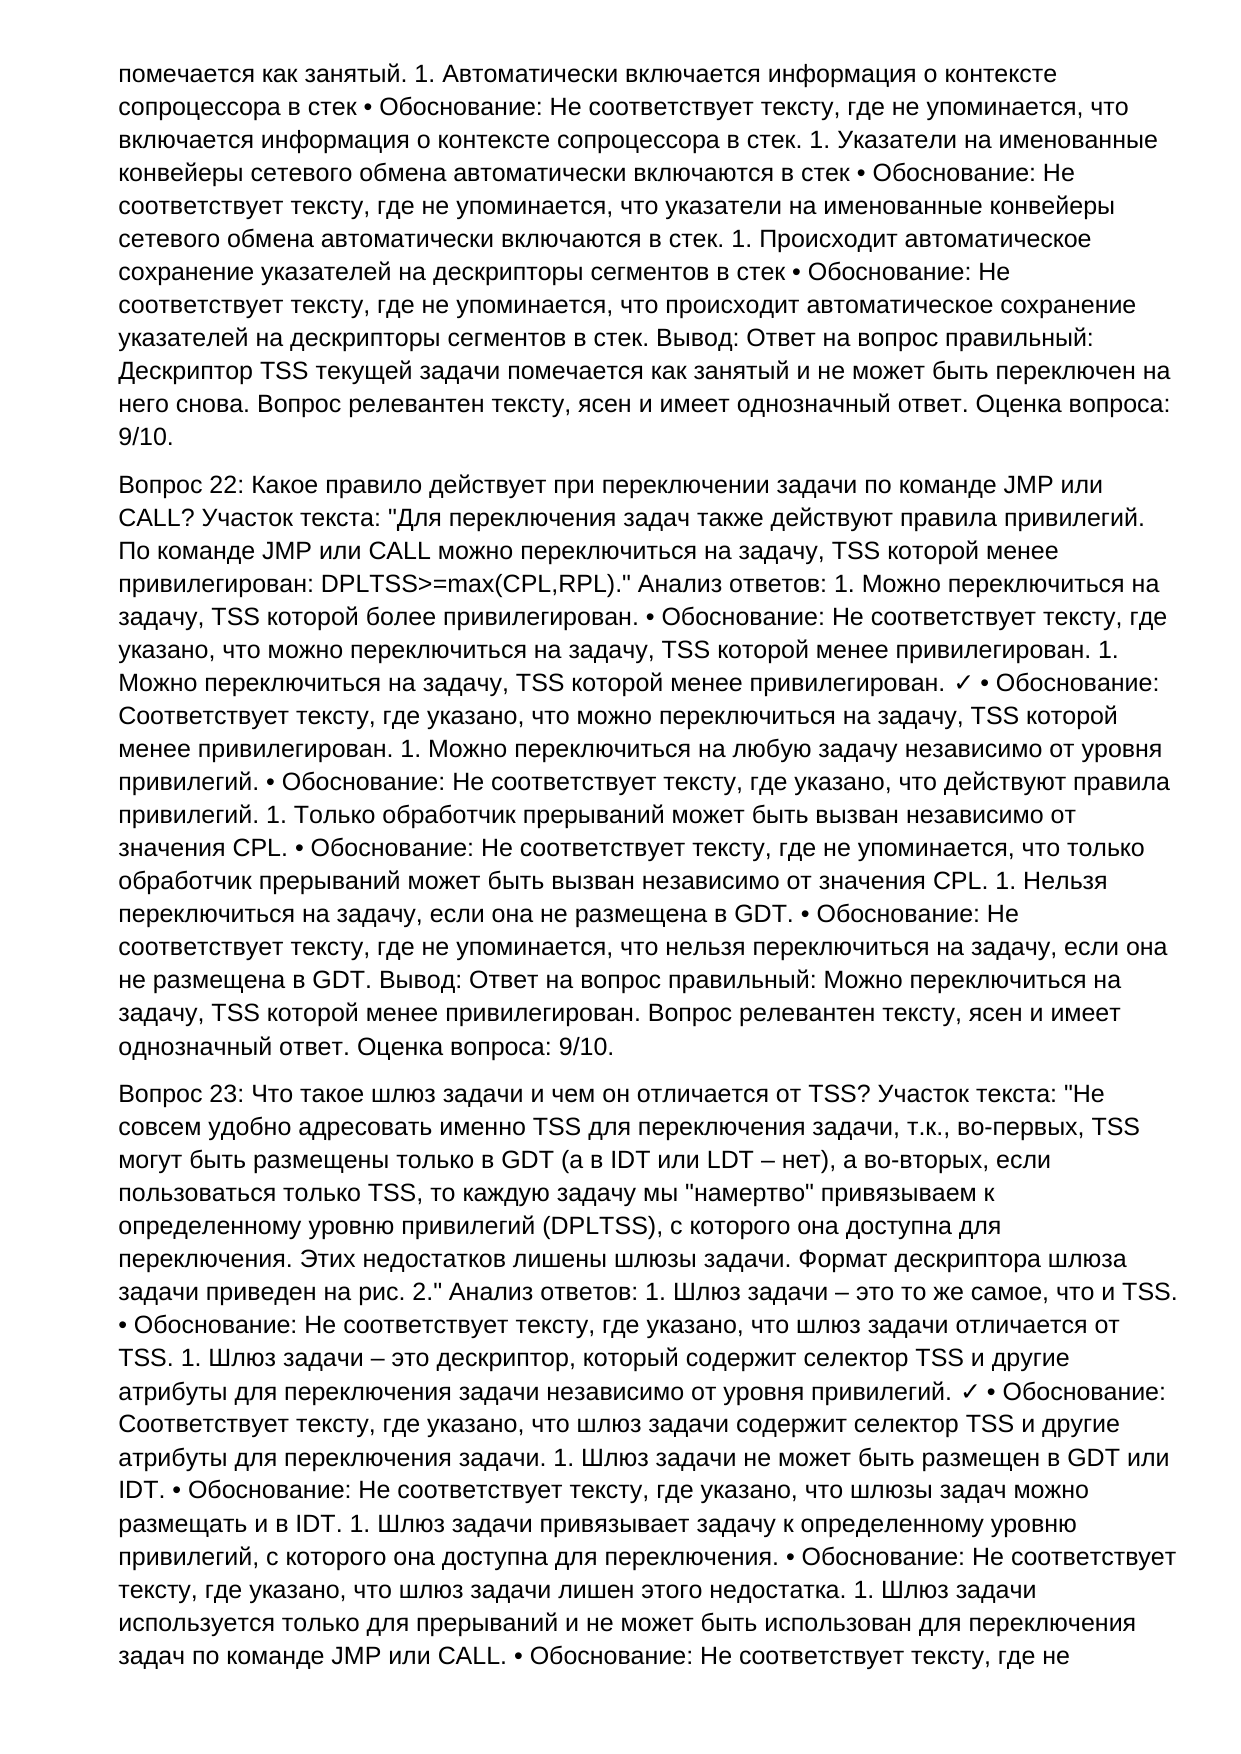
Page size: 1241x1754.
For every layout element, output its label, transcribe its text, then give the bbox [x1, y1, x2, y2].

text Вопрос 22: Какое правило действует при переключении задачи по команде JMP или CALL? Участок текста: "Для переключения задач также действуют правила привилегий. По команде JMP или CALL можно переключиться на задачу, TSS которой менее привилегирован: DPLTSS>=max(CPL,RPL)." Анализ ответов: 1. Можно переключиться на задачу, TSS которой более привилегирован. • Обоснование: Не соответствует тексту, где указано, что можно переключиться на задачу, TSS которой менее привилегирован. 1. Можно переключиться на задачу, TSS которой менее привилегирован. ✓ • Обоснование: Соответствует тексту, где указано, что можно переключиться на задачу, TSS которой менее привилегирован. 1. Можно переключиться на любую задачу независимо от уровня привилегий. • Обоснование: Не соответствует тексту, где указано, что действуют правила привилегий. 1. Только обработчик прерываний может быть вызван независимо от значения CPL. • Обоснование: Не соответствует тексту, где не упоминается, что только обработчик прерываний может быть вызван независимо от значения CPL. 1. Нельзя переключиться на задачу, если она не размещена в GDT. • Обоснование: Не соответствует тексту, где не упоминается, что нельзя переключиться на задачу, если она не размещена в GDT. Вывод: Ответ на вопрос правильный: Можно переключиться на задачу, TSS которой менее привилегирован. Вопрос релевантен тексту, ясен и имеет однозначный ответ. Оценка вопроса: 9/10. [118, 470, 1181, 1060]
text помечается как занятый. 1. Автоматически включается информация о контексте сопроцессора в стек • Обоснование: Не соответствует тексту, где не упоминается, что включается информация о контексте сопроцессора в стек. 1. Указатели на именованные конвейеры сетевого обмена автоматически включаются в стек • Обоснование: Не соответствует тексту, где не упоминается, что указатели на именованные конвейеры сетевого обмена автоматически включаются в стек. 1. Происходит автоматическое сохранение указателей на дескрипторы сегментов в стек • Обоснование: Не соответствует тексту, где не упоминается, что происходит автоматическое сохранение указателей на дескрипторы сегментов в стек. Вывод: Ответ на вопрос правильный: Дескриптор TSS текущей задачи помечается как занятый и не может быть переключен на него снова. Вопрос релевантен тексту, ясен и имеет однозначный ответ. Оценка вопроса: 9/10. [118, 59, 1181, 451]
text Вопрос 23: Что такое шлюз задачи и чем он отличается от TSS? Участок текста: "Не совсем удобно адресовать именно TSS для переключения задачи, т.к., во-первых, TSS могут быть размещены только в GDT (а в IDT или LDT – нет), а во-вторых, если пользоваться только TSS, то каждую задачу мы "намертво" привязываем к определенному уровню привилегий (DPLTSS), с которого она доступна для переключения. Этих недостатков лишены шлюзы задачи. Формат дескриптора шлюза задачи приведен на рис. 2." Анализ ответов: 1. Шлюз задачи – это то же самое, что и TSS. • Обоснование: Не соответствует тексту, где указано, что шлюз задачи отличается от TSS. 1. Шлюз задачи – это дескриптор, который содержит селектор TSS и другие атрибуты для переключения задачи независимо от уровня привилегий. ✓ • Обоснование: Соответствует тексту, где указано, что шлюз задачи содержит селектор TSS и другие атрибуты для переключения задачи. 1. Шлюз задачи не может быть размещен в GDT или IDT. • Обоснование: Не соответствует тексту, где указано, что шлюзы задач можно размещать и в IDT. 1. Шлюз задачи привязывает задачу к определенному уровню привилегий, с которого она доступна для переключения. • Обоснование: Не соответствует тексту, где указано, что шлюз задачи лишен этого недостатка. 1. Шлюз задачи используется только для прерываний и не может быть использован для переключения задач по команде JMP или CALL. • Обоснование: Не соответствует тексту, где не [118, 1079, 1181, 1669]
